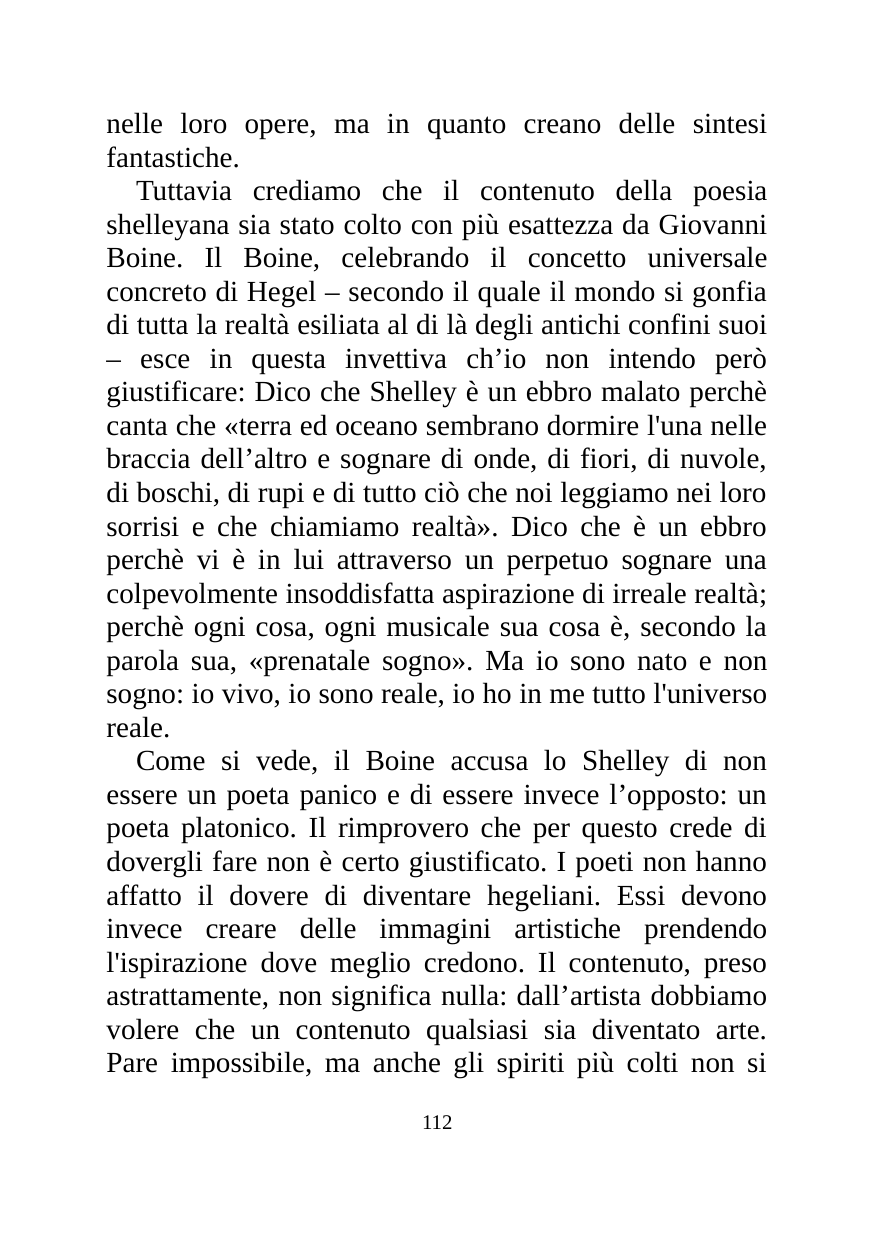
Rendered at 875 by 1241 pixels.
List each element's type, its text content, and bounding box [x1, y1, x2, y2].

text Tuttavia crediamo che il contenuto della poesia shelleyana sia stato colto con più esattezza da Giovanni Boine. Il Boine, celebrando il concetto universale concreto di Hegel – secondo il quale il mondo si gonfia di tutta la realtà esiliata al di là degli antichi confini suoi – esce in questa invettiva ch’io non intendo però giustificare: Dico che Shelley è un ebbro malato perchè canta che «terra ed oceano sembrano dormire l'una nelle braccia dell’altro e sognare di onde, di fiori, di nuvole, di boschi, di rupi e di tutto ciò che noi leggiamo nei loro sorrisi e che chiamiamo realtà». Dico che è un ebbro perchè vi è in lui attraverso un perpetuo sognare una colpevolmente insoddisfatta aspirazione di irreale realtà; perchè ogni cosa, ogni musicale sua cosa è, secondo la parola sua, «prenatale sogno». Ma io sono nato e non sogno: io vivo, io sono reale, io ho in me tutto l'universo reale. [106, 173, 768, 743]
text Come si vede, il Boine accusa lo Shelley di non essere un poeta panico e di essere invece l’opposto: un poeta platonico. Il rimprovero che per questo crede di dovergli fare non è certo giustificato. I poeti non hanno affatto il dovere di diventare hegeliani. Essi devono invece creare delle immagini artistiche prendendo l'ispirazione dove meglio credono. Il contenuto, preso astrattamente, non significa nulla: dall’artista dobbiamo volere che un contenuto qualsiasi sia diventato arte. Pare impossibile, ma anche gli spiriti più colti non si [106, 743, 768, 1079]
text nelle loro opere, ma in quanto creano delle sintesi fantastiche. [106, 106, 768, 173]
